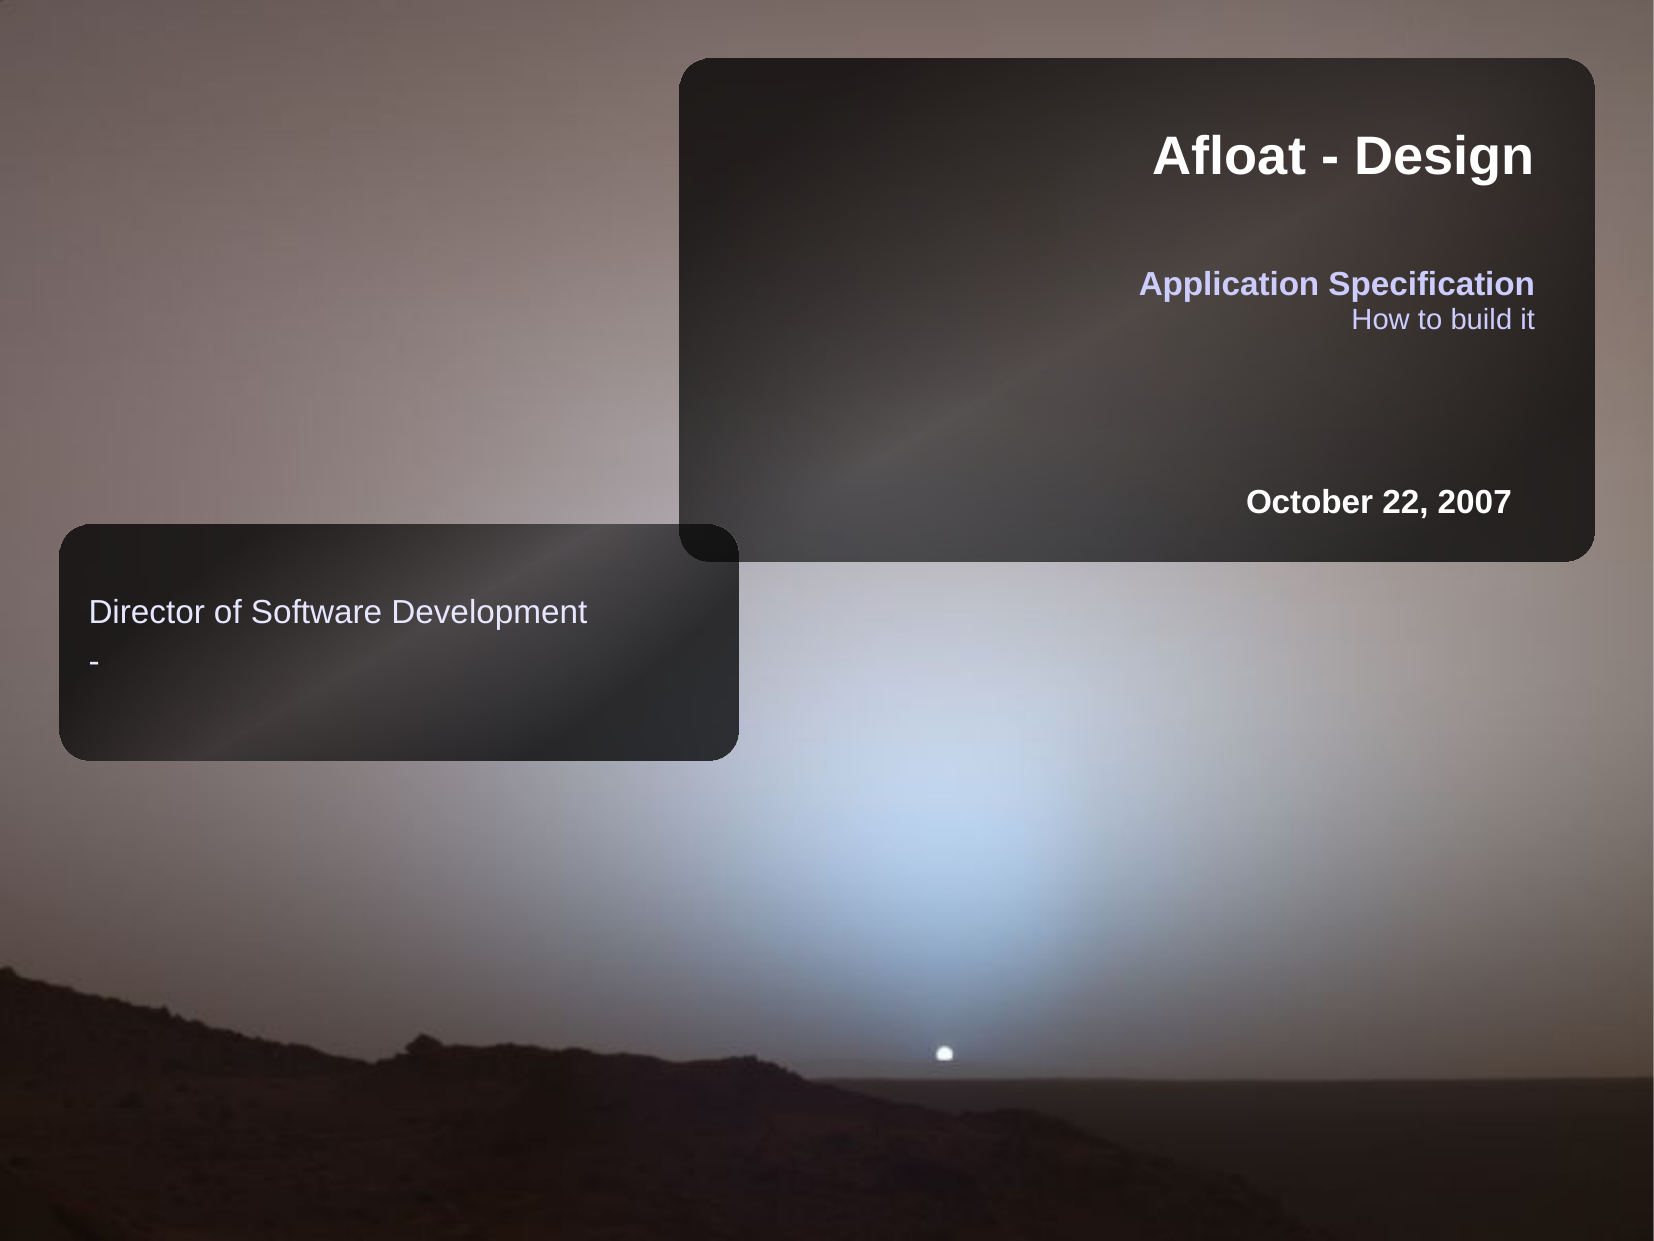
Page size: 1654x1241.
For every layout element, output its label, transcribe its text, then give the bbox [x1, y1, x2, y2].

picture [0, 0, 1654, 1241]
title Afloat - Design [740, 88, 1536, 223]
